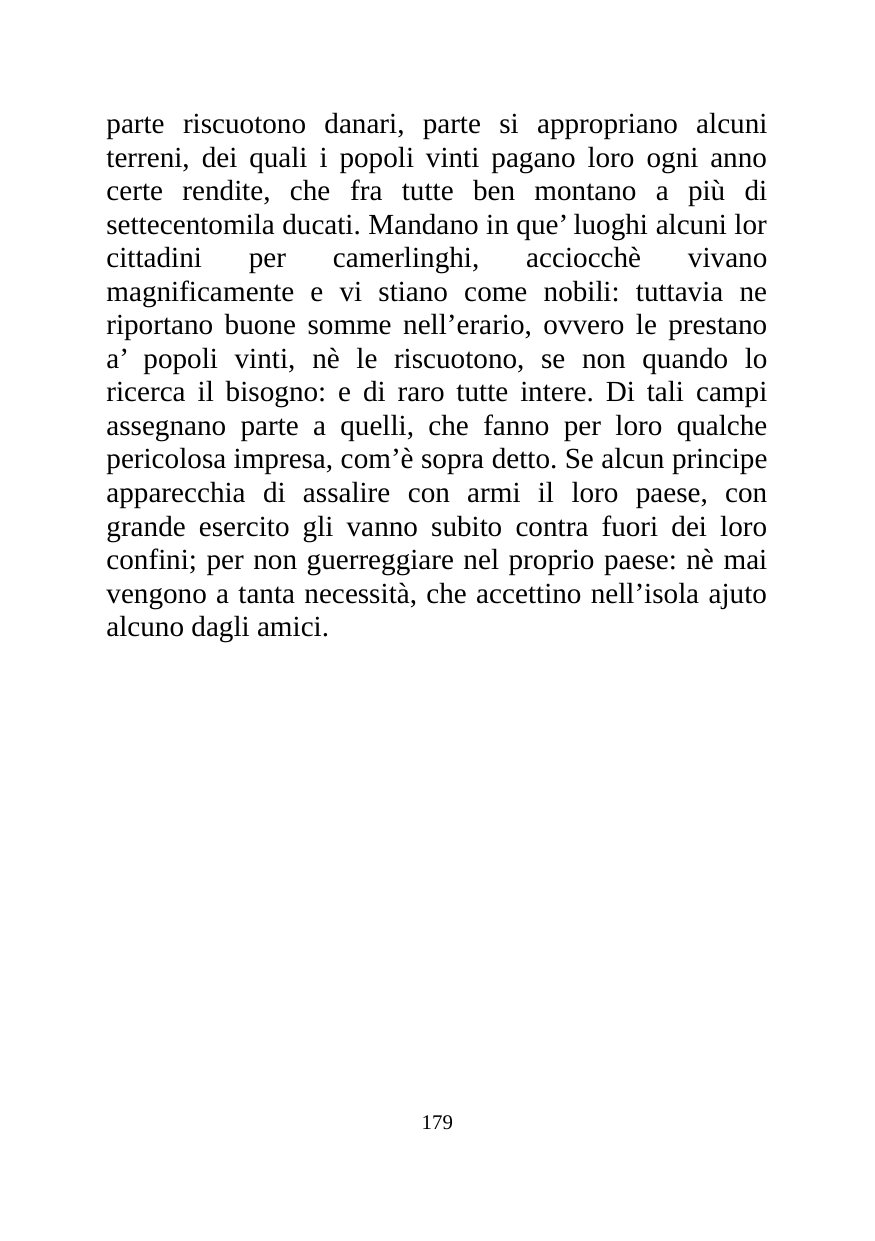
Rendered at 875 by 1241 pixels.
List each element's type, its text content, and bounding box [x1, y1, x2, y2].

text parte riscuotono danari, parte si appropriano alcuni terreni, dei quali i popoli vinti pagano loro ogni anno certe rendite, che fra tutte ben montano a più di settecentomila ducati. Mandano in que’ luoghi alcuni lor cittadini per camerlinghi, acciocchè vivano magnificamente e vi stiano come nobili: tuttavia ne riportano buone somme nell’erario, ovvero le prestano a’ popoli vinti, nè le riscuotono, se non quando lo ricerca il bisogno: e di raro tutte intere. Di tali campi assegnano parte a quelli, che fanno per loro qualche pericolosa impresa, com’è sopra detto. Se alcun principe apparecchia di assalire con armi il loro paese, con grande esercito gli vanno subito contra fuori dei loro confini; per non guerreggiare nel proprio paese: nè mai vengono a tanta necessità, che accettino nell’isola ajuto alcuno dagli amici. [106, 106, 768, 643]
